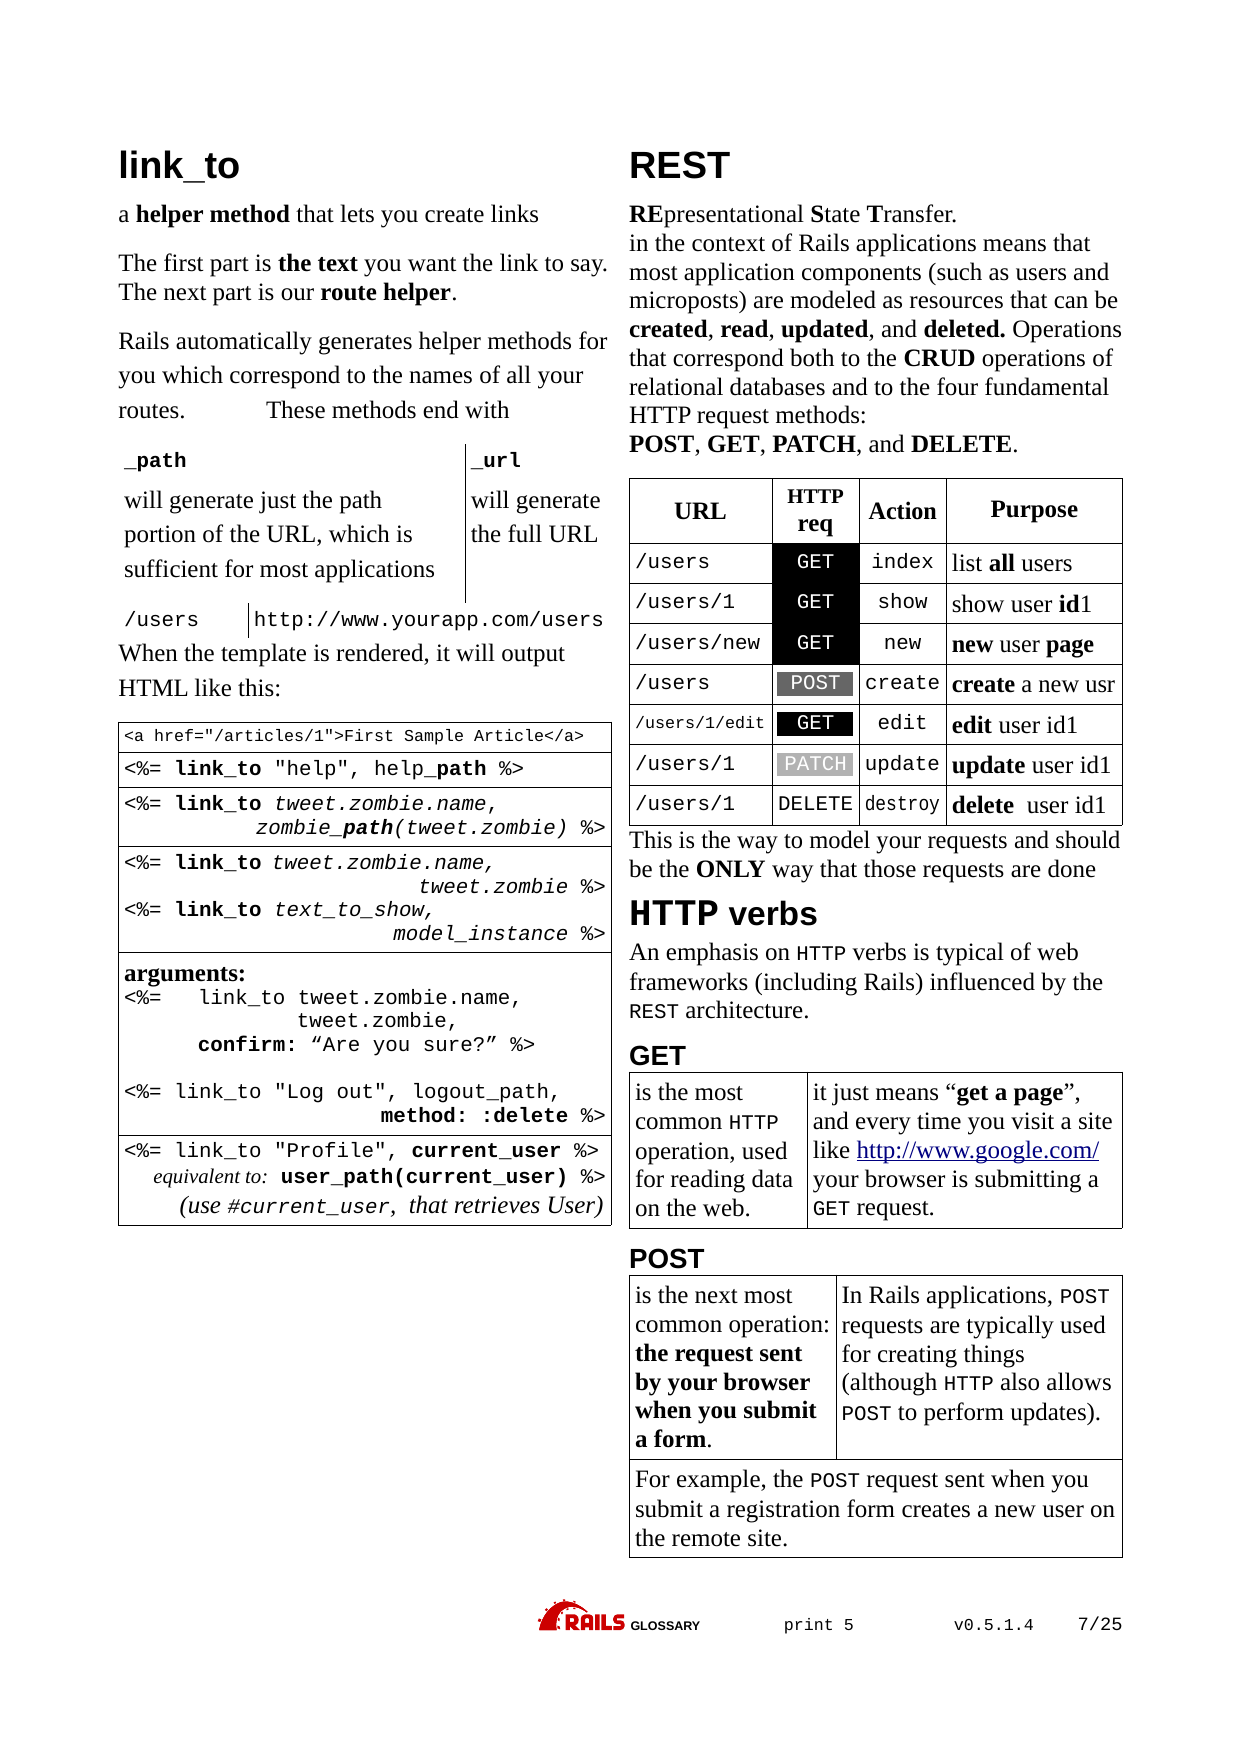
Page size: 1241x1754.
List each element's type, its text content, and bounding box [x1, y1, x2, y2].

table_cell /users [630, 544, 772, 583]
table_cell delete user id1 [947, 786, 1122, 825]
table_header it just means “get a page”, and every time you visit a site like http://www.google.com/ your browser is submitting a GET request. [808, 1073, 1122, 1228]
subtitle HTTP verbs [629, 894, 1122, 937]
table_cell /users/1 [630, 786, 772, 825]
table_cell /users/new [630, 624, 772, 664]
text POST, GET, PATCH, and DELETE. [629, 429, 1122, 458]
table_cell will generate the full URL [466, 479, 611, 603]
table_cell <%= link_to tweet.zombie.name, zombie_path(tweet.zombie) %> [119, 788, 611, 846]
table_header is the next most common operation: the request sent by your browser when you submit a form. [630, 1276, 836, 1459]
table_cell For example, the POST request sent when you submit a registration form creates a new user on the remote site. [630, 1460, 1122, 1557]
table_cell update [860, 745, 946, 784]
table_cell <%= link_to "Profile", current_user %> equivalent to: user_path(current_user) %> (use #current_user, that retrieves User) [119, 1136, 611, 1225]
table_cell arguments: <%= link_to tweet.zombie.name, tweet.zombie, confirm: “Are you sure?” %> <%= link_to "Log out", logout_path, method: :delete %> [119, 953, 611, 1134]
table_header Action [860, 479, 946, 543]
table_cell <%= link_to tweet.zombie.name, tweet.zombie %> <%= link_to text_to_show, model_instance %> [119, 847, 611, 952]
text a helper method that lets you create links [118, 199, 611, 228]
table_header _path [118, 444, 465, 479]
table_cell destroy [860, 786, 946, 825]
subtitle GET [629, 1040, 1122, 1072]
table_cell index [860, 544, 946, 583]
table_cell DELETE [773, 786, 859, 825]
table_header HTTP req [773, 479, 859, 543]
table_cell new [860, 624, 946, 664]
table_cell <%= link_to "help", help_path %> [119, 753, 611, 787]
subtitle POST [629, 1243, 1122, 1274]
text REpresentational State Transfer. [629, 199, 1122, 228]
text When the template is rendered, it will output HTML like this: [118, 638, 611, 701]
table_cell /users [118, 603, 248, 638]
table_header <a href="/articles/1">First Sample Article</a> [119, 723, 611, 752]
table_cell PATCH [773, 745, 859, 784]
text This is the way to model your requests and should be the ONLY way that those requests are done [629, 826, 1122, 882]
table_cell GET [773, 544, 859, 583]
table_header is the most common HTTP operation, used for reading data on the web. [630, 1073, 807, 1228]
table_header URL [630, 479, 772, 543]
table_cell will generate just the path portion of the URL, which is sufficient for most applications [118, 479, 465, 603]
text The first part is the text you want the link to say. [118, 248, 611, 277]
text in the context of Rails applications means that most application components (such as users and microposts) are modeled as resources that can be created, read, updated, and deleted. Operations that correspond both to the CRUD operations of relational databases and to the four fundamental HTTP request methods: [629, 228, 1122, 429]
subtitle link_to [118, 143, 611, 187]
table_cell edit [860, 705, 946, 744]
table_cell list all users [947, 544, 1122, 583]
text Rails automatically generates helper methods for you which correspond to the names of all your routes. These methods end with [118, 326, 611, 424]
table_cell create [860, 665, 946, 704]
table_cell GET [773, 584, 859, 623]
table_header In Rails applications, POST requests are typically used for creating things (although HTTP also allows POST to perform updates). [837, 1276, 1122, 1459]
table_cell /users/1 [630, 584, 772, 623]
table_cell new user page [947, 624, 1122, 664]
table_cell show [860, 584, 946, 623]
text The next part is our route helper. [118, 277, 611, 306]
table_header _url [466, 444, 611, 479]
table_cell GET [773, 624, 859, 664]
subtitle REST [629, 143, 1122, 187]
table_cell show user id1 [947, 584, 1122, 623]
table_cell edit user id1 [947, 705, 1122, 744]
table_cell GET [773, 705, 859, 744]
table_cell update user id1 [947, 745, 1122, 784]
table_cell /users [630, 665, 772, 704]
table_cell POST [773, 665, 859, 704]
table_header Purpose [947, 479, 1122, 543]
table_cell http://www.yourapp.com/users [249, 603, 611, 638]
table_cell /users/1/edit [630, 705, 772, 744]
text An emphasis on HTTP verbs is typical of web frameworks (including Rails) influenced by the REST architecture. [629, 937, 1122, 1025]
table_cell /users/1 [630, 745, 772, 784]
table_cell create a new usr [947, 665, 1122, 704]
